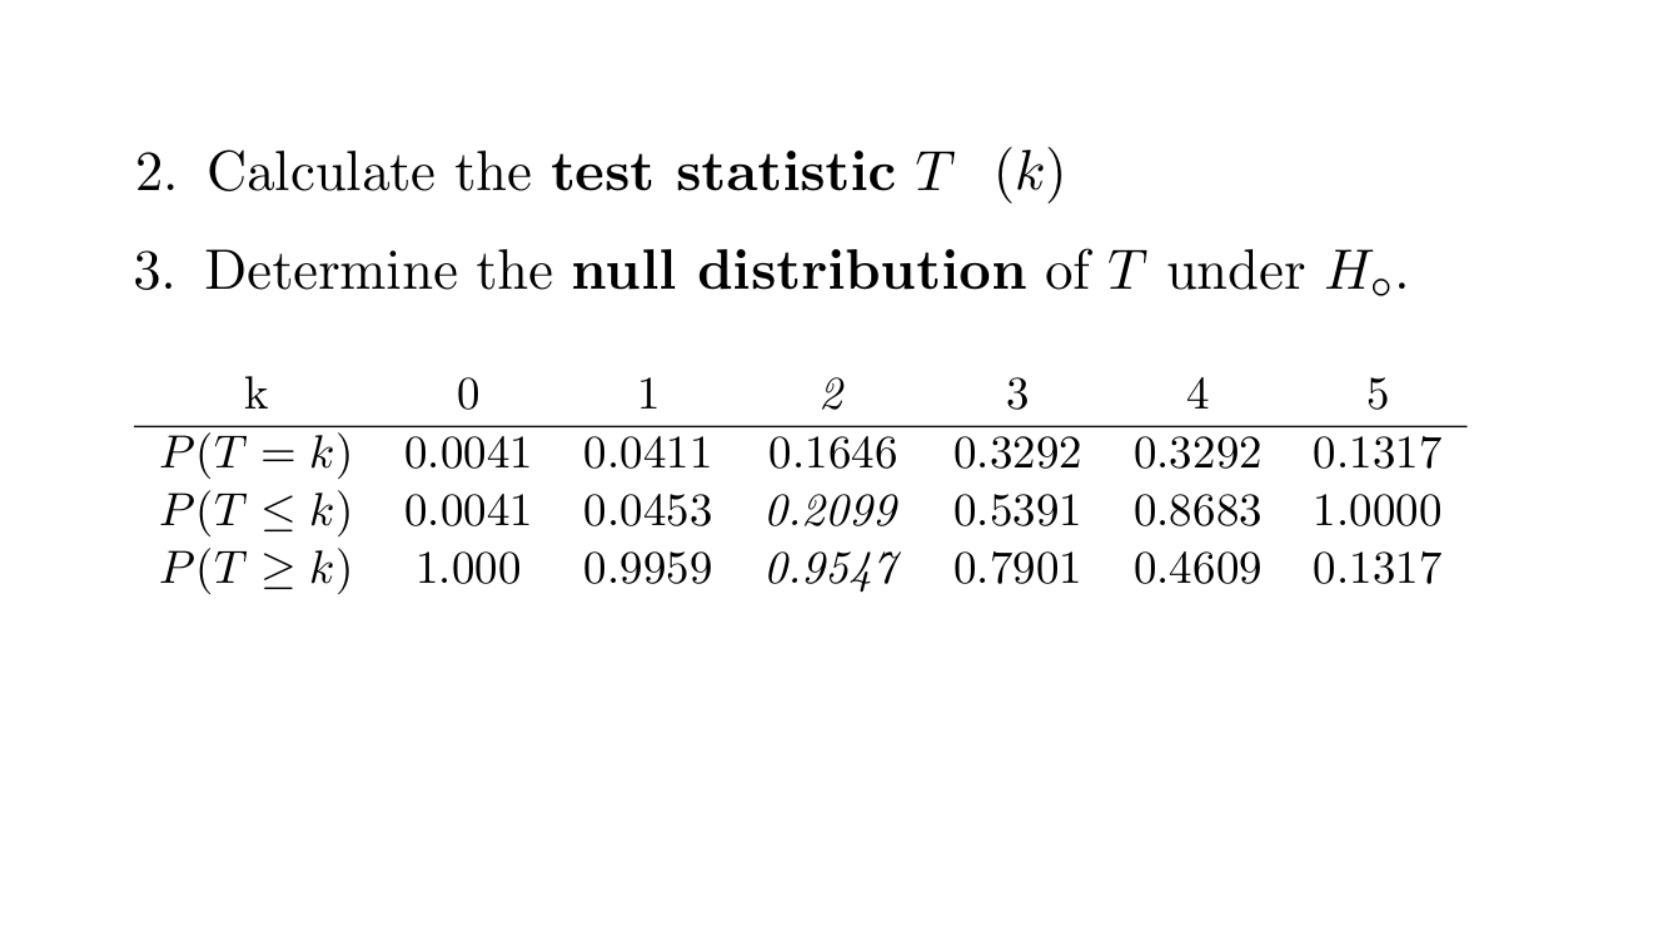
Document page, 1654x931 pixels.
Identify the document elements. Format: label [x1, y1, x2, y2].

picture [129, 366, 1479, 608]
picture [992, 141, 1064, 211]
picture [129, 129, 958, 208]
picture [127, 239, 1418, 308]
